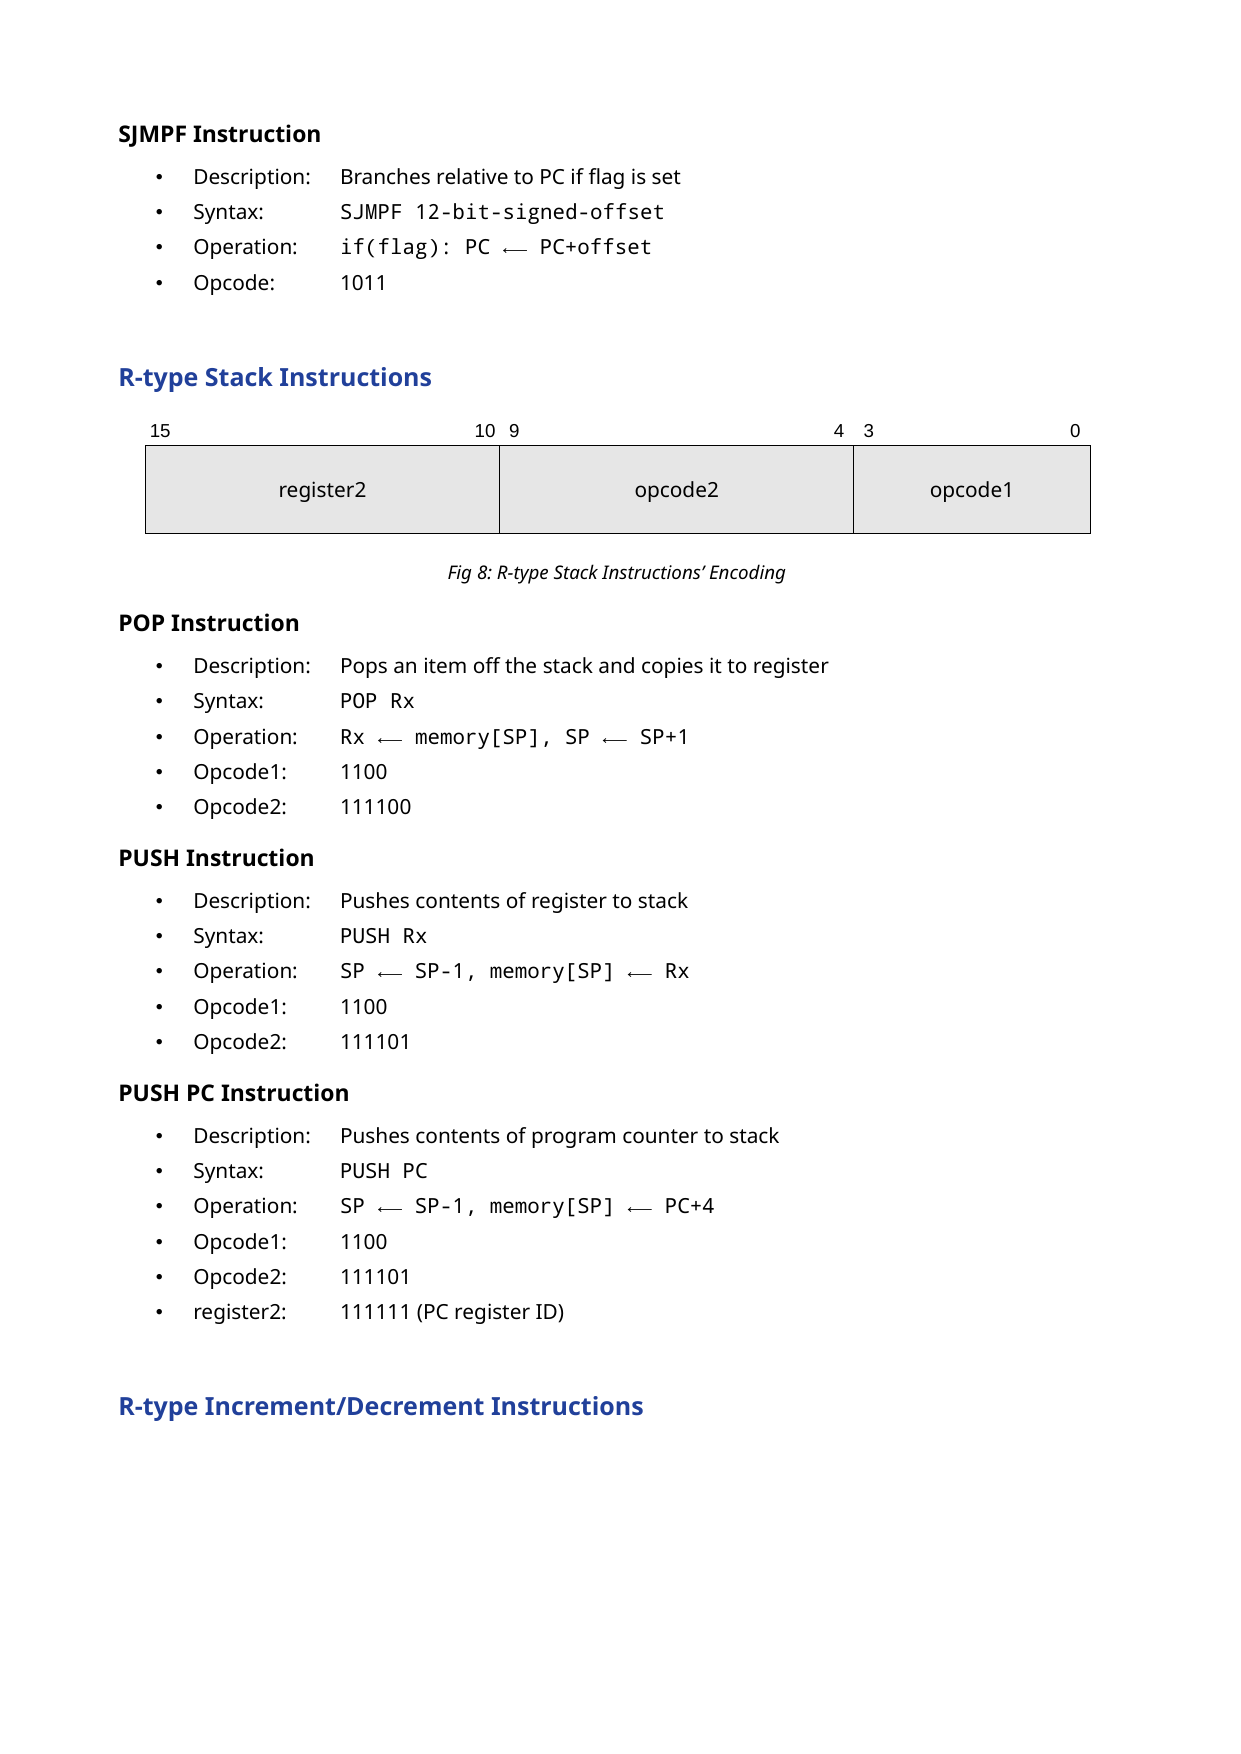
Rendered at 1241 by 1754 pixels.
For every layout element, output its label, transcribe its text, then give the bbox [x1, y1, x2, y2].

subtitle R-type Increment/Decrement Instructions [118, 1389, 1122, 1423]
list Syntax: PUSH PC [156, 1156, 1122, 1185]
list Operation: if(flag): PC ⟵ PC+offset [156, 232, 1122, 261]
list Opcode2: 111100 [156, 792, 1122, 821]
list Opcode: 1011 [156, 268, 1122, 296]
list register2: 111111 (PC register ID) [156, 1297, 1122, 1326]
list Operation: Rx ⟵ memory[SP], SP ⟵ SP+1 [156, 722, 1122, 750]
text [145, 435, 1090, 445]
list Description: Pushes contents of program counter to stack [156, 1121, 1122, 1149]
list Description: Pushes contents of register to stack [156, 886, 1122, 914]
list Opcode1: 1100 [156, 992, 1122, 1020]
subtitle PUSH Instruction [118, 842, 1122, 873]
subtitle R-type Stack Instructions [118, 359, 1122, 393]
subtitle POP Instruction [118, 399, 1122, 639]
subtitle PUSH PC Instruction [118, 1077, 1122, 1108]
list Syntax: PUSH Rx [156, 921, 1122, 950]
list Opcode2: 111101 [156, 1027, 1122, 1056]
list Opcode1: 1100 [156, 757, 1122, 786]
list Operation: SP ⟵ SP-1, memory[SP] ⟵ PC+4 [156, 1192, 1122, 1220]
list Description: Pops an item off the stack and copies it to register [156, 651, 1122, 679]
text Fig 8: R-type Stack Instructions’ Encoding [145, 534, 1090, 585]
list Opcode1: 1100 [156, 1227, 1122, 1255]
list Syntax: SJMPF 12-bit-signed-offset [156, 197, 1122, 226]
list Syntax: POP Rx [156, 686, 1122, 715]
list Description: Branches relative to PC if flag is set [156, 162, 1122, 190]
subtitle SJMPF Instruction [118, 118, 1122, 149]
list Operation: SP ⟵ SP-1, memory[SP] ⟵ Rx [156, 957, 1122, 985]
list Opcode2: 111101 [156, 1262, 1122, 1291]
